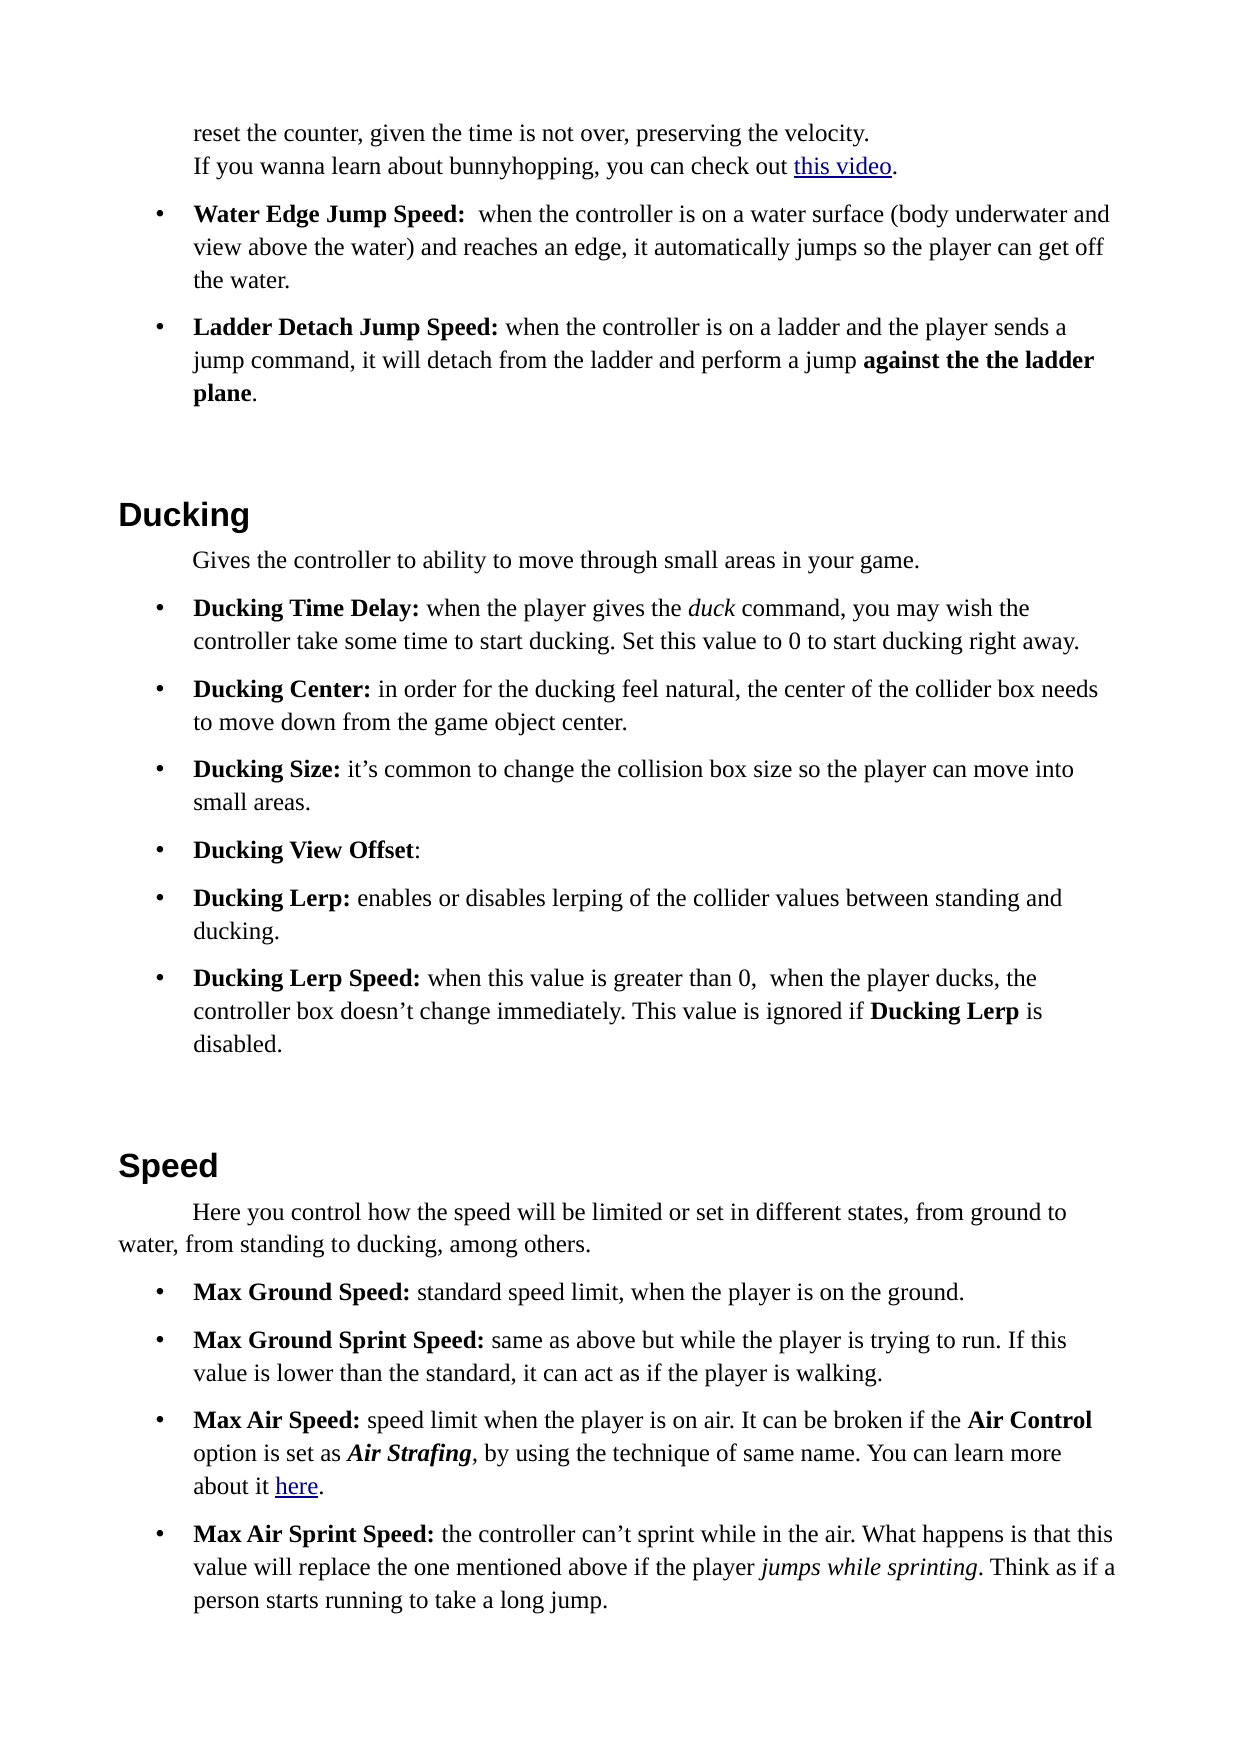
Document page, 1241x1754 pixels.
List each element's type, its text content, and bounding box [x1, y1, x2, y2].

list Ducking View Offset: [156, 835, 1122, 864]
list Ducking Center: in order for the ducking feel natural, the center of the collider box needs to move down from the game object center. [156, 674, 1122, 736]
list Water Edge Jump Speed: when the controller is on a water surface (body underwater and view above the water) and reaches an edge, it automatically jumps so the player can get off the water. [156, 199, 1122, 293]
list Ducking Lerp Speed: when this value is greater than 0, when the player ducks, the controller box doesn’t change immediately. This value is ignored if Ducking Lerp is disabled. [156, 963, 1122, 1058]
list Max Air Sprint Speed: the controller can’t sprint while in the air. What happens is that this value will replace the one mentioned above if the player jumps while sprinting. Think as if a person starts running to take a long jump. [156, 1519, 1122, 1614]
list Ducking Lerp: enables or disables lerping of the collider values between standing and ducking. [156, 883, 1122, 944]
list Max Air Speed: speed limit when the player is on air. It can be broken if the Air Control option is set as Air Strafing, by using the technique of same name. You can learn more about it here. [156, 1405, 1122, 1500]
text Gives the controller to ability to move through small areas in your game. [118, 546, 1122, 574]
text Here you control how the speed will be limited or set in different states, from ground to water, from standing to ducking, among others. [118, 1197, 1122, 1258]
list reset the counter, given the time is not over, preserving the velocity. If you wanna learn about bunnyhopping, you can check out this video. [156, 118, 1122, 180]
list Ducking Size: it’s common to change the collision box size so the player can move into small areas. [156, 754, 1122, 816]
list Ladder Detach Jump Speed: when the controller is on a ladder and the player sends a jump command, it will detach from the ladder and perform a jump against the the ladder plane. [156, 312, 1122, 407]
list Max Ground Sprint Speed: same as above but while the player is trying to run. If this value is lower than the standard, it can act as if the player is walking. [156, 1325, 1122, 1387]
subtitle Ducking [118, 494, 1122, 533]
list Ducking Time Delay: when the player gives the duck command, you may wish the controller take some time to start ducking. Set this value to 0 to start ducking right away. [156, 593, 1122, 655]
subtitle Speed [118, 1145, 1122, 1184]
list Max Ground Speed: standard speed limit, when the player is on the ground. [156, 1277, 1122, 1306]
